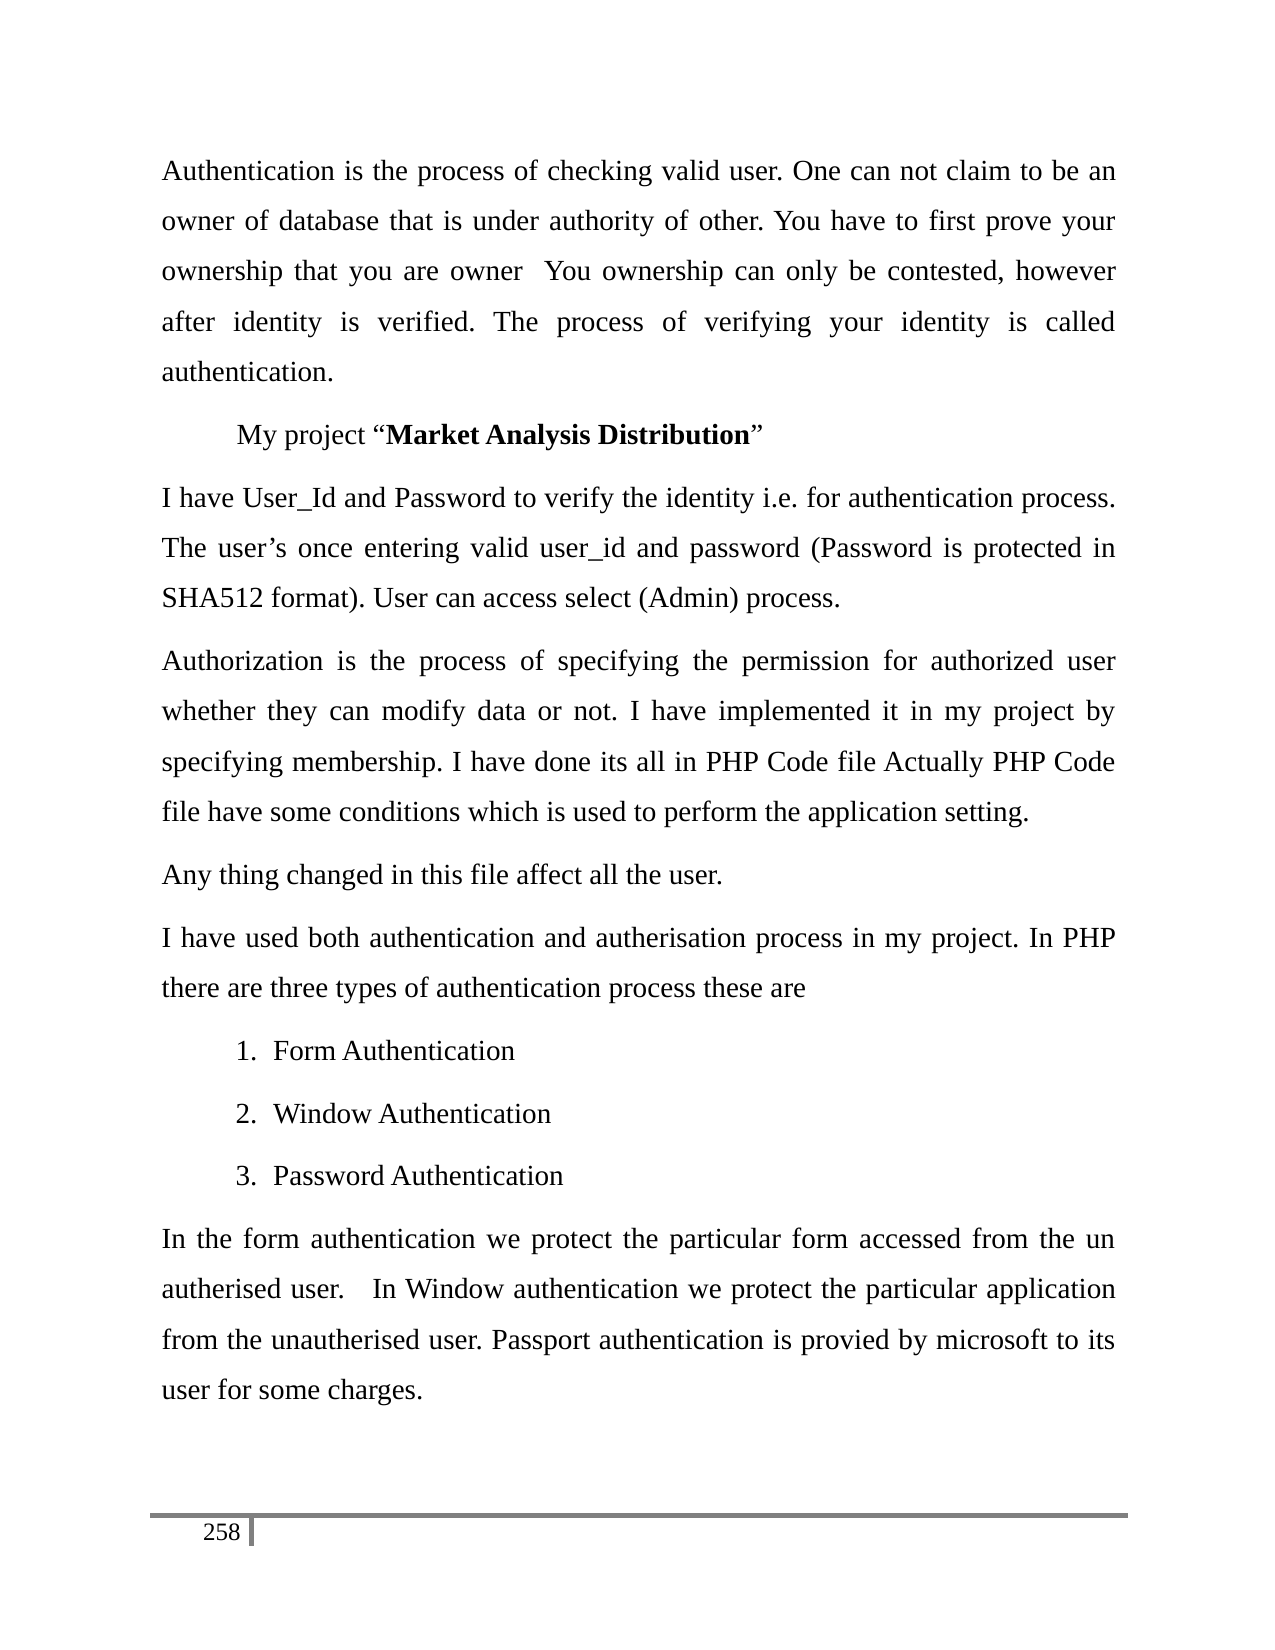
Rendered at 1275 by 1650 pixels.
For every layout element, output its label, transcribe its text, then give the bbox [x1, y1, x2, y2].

list Password Authentication [235, 1158, 1117, 1192]
text Any thing changed in this file affect all the user. [161, 857, 1117, 891]
text Authentication is the process of checking valid user. One can not claim to be an owner of database that is under authority of other. You have to first prove your ownership that you are owner You ownership can only be contested, however after identity is verified. The process of verifying your identity is called authentication. [161, 153, 1117, 388]
list Window Authentication [235, 1096, 1117, 1129]
text My project “Market Analysis Distribution” [161, 417, 1117, 451]
list Form Authentication [235, 1033, 1117, 1066]
text In the form authentication we protect the particular form accessed from the un autherised user. In Window authentication we protect the particular application from the unautherised user. Passport authentication is provied by microsoft to its user for some charges. [161, 1221, 1117, 1406]
text I have User_Id and Password to verify the identity i.e. for authentication process. The user’s once entering valid user_id and password (Password is protected in SHA512 format). User can access select (Admin) process. [161, 480, 1117, 614]
text I have used both authentication and autherisation process in my project. In PHP there are three types of authentication process these are [161, 920, 1117, 1004]
text Authorization is the process of specifying the permission for authorized user whether they can modify data or not. I have implemented it in my project by specifying membership. I have done its all in PHP Code file Actually PHP Code file have some conditions which is used to perform the application setting. [161, 643, 1117, 828]
